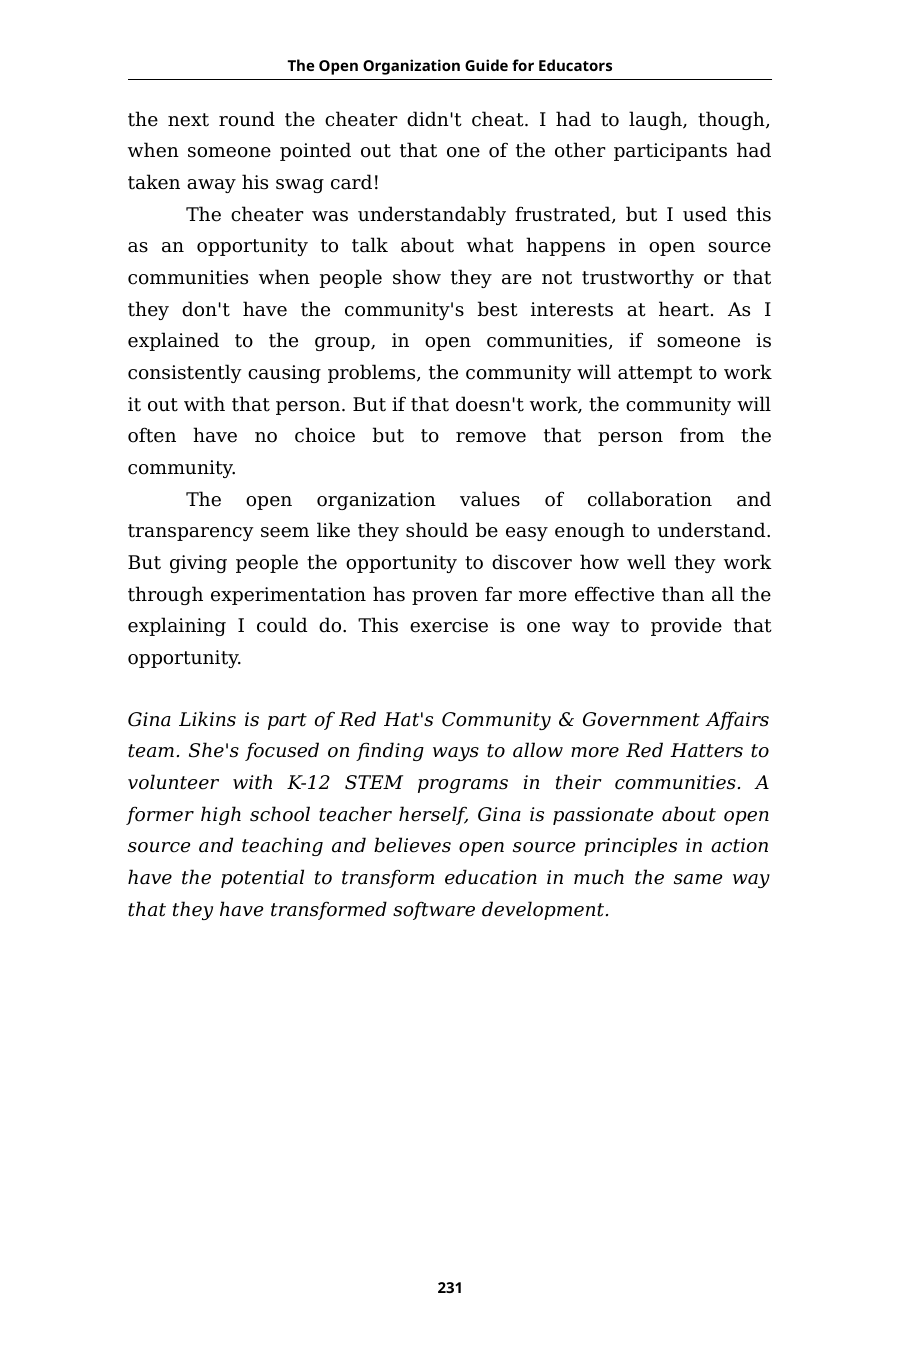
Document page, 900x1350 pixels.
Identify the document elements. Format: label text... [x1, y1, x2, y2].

text The cheater was understandably frustrated, but I used this as an opportunity to talk about what happens in open source communities when people show they are not trustworthy or that they don't have the community's best interests at heart. As I explained to the group, in open communities, if someone is consistently causing problems, the community will attempt to work it out with that person. But if that doesn't work, the community will often have no choice but to remove that person from the community. [127, 204, 772, 479]
text The open organization values of collaboration and transparency seem like they should be easy enough to understand. But giving people the opportunity to discover how well they work through experimentation has proven far more effective than all the explaining I could do. This exercise is one way to provide that opportunity. [127, 489, 772, 669]
text Gina Likins is part of Red Hat's Community & Government Affairs team. She's focused on finding ways to allow more Red Hatters to volunteer with K-12 STEM programs in their communities. A former high school teacher herself, Gina is passionate about open source and teaching and believes open source principles in action have the potential to transform education in much the same way that they have transformed software development. [127, 709, 772, 921]
text the next round the cheater didn't cheat. I had to laugh, though, when someone pointed out that one of the other participants had taken away his swag card! [127, 109, 772, 194]
